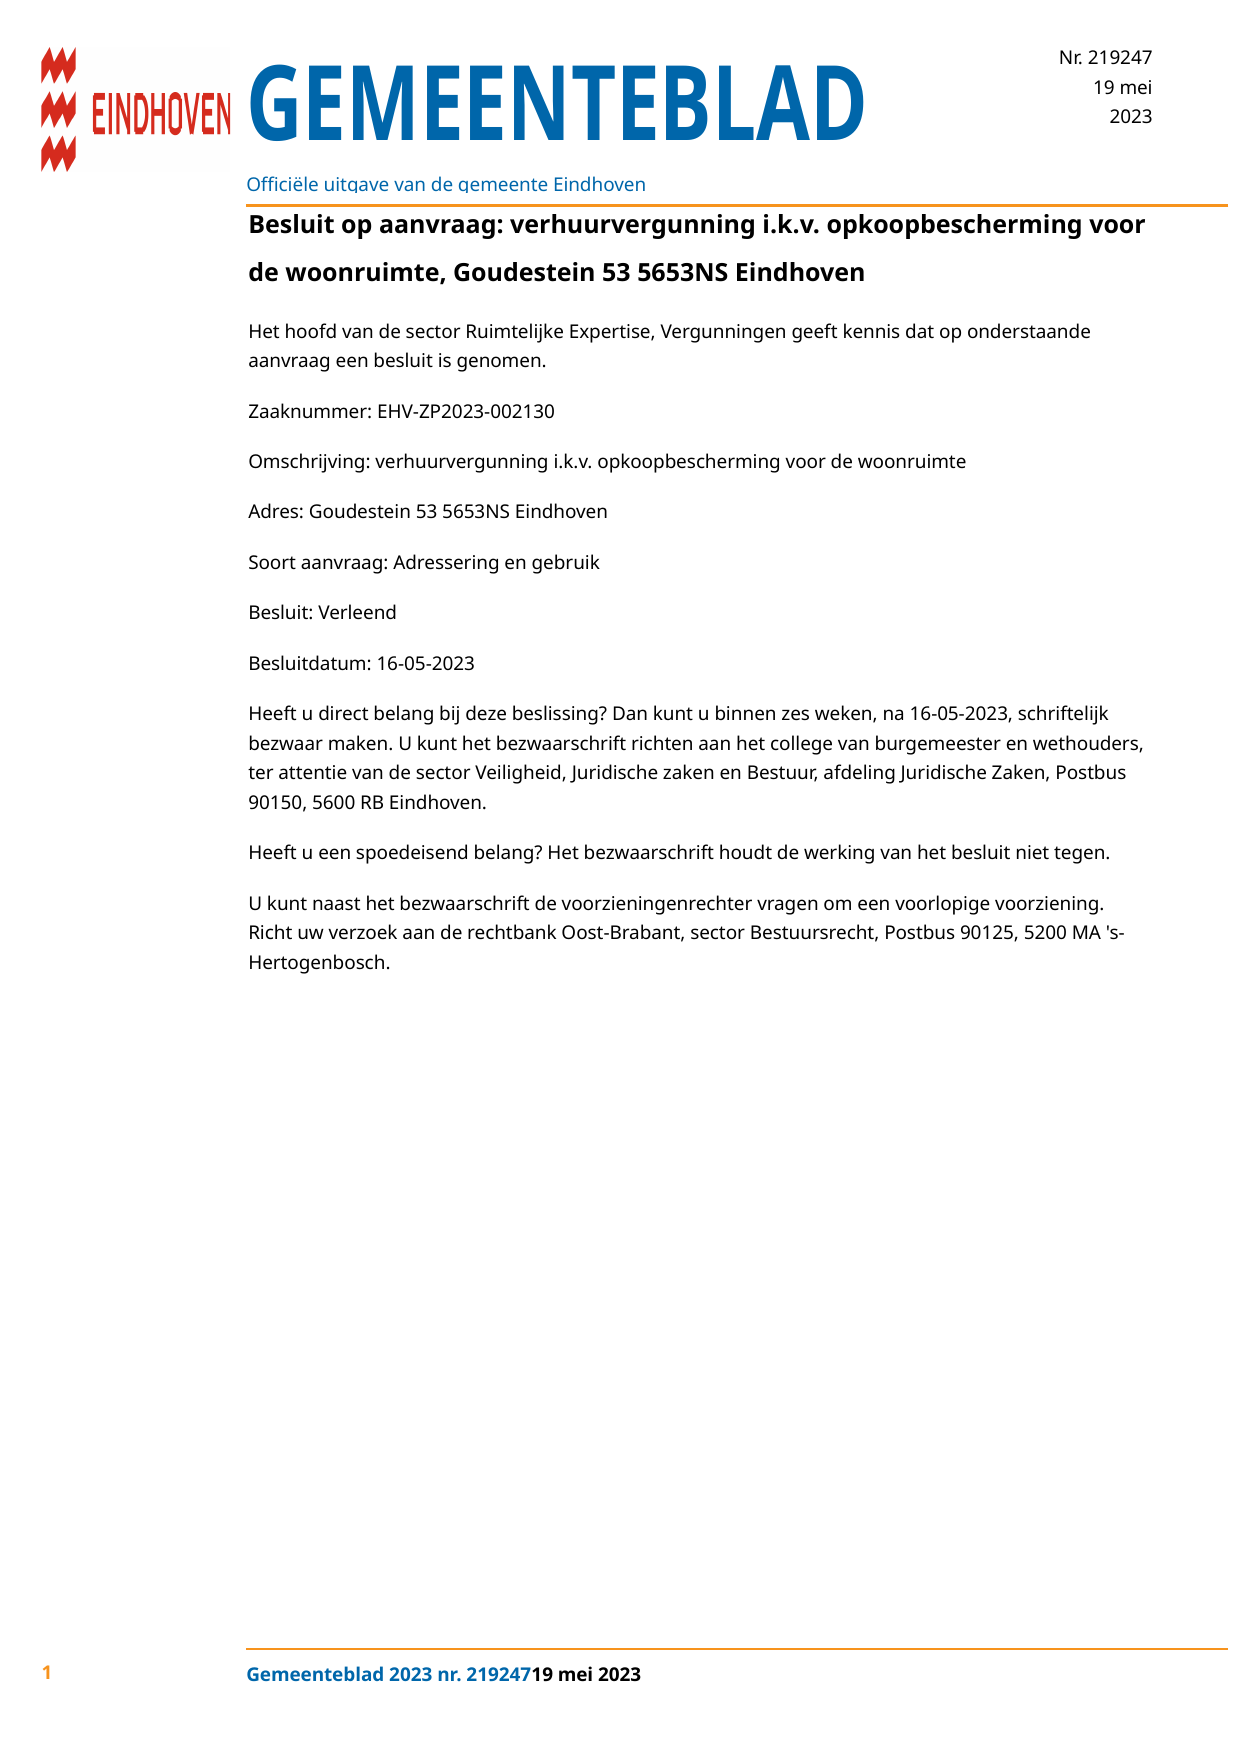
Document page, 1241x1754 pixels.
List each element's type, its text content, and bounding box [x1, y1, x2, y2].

picture [41, 47, 231, 172]
text Omschrijving: verhuurvergunning i.k.v. opkoopbescherming voor de woonruimte [248, 448, 1152, 474]
text U kunt naast het bezwaarschrift de voorzieningenrechter vragen om een voorlopige voorziening. Richt uw verzoek aan de rechtbank Oost-Brabant, sector Bestuursrecht, Postbus 90125, 5200 MA 's-Hertogenbosch. [248, 890, 1152, 975]
text Heeft u een spoedeisend belang? Het bezwaarschrift houdt de werking van het besluit niet tegen. [248, 839, 1152, 865]
text Besluitdatum: 16-05-2023 [248, 650, 1152, 676]
text Heeft u direct belang bij deze beslissing? Dan kunt u binnen zes weken, na 16-05-2023, schriftelijk bezwaar maken. U kunt het bezwaarschrift richten aan het college van burgemeester en wethouders, ter attentie van de sector Veiligheid, Juridische zaken en Bestuur, afdeling Juridische Zaken, Postbus 90150, 5600 RB Eindhoven. [248, 700, 1152, 815]
text Adres: Goudestein 53 5653NS Eindhoven [248, 499, 1152, 524]
text Besluit: Verleend [248, 599, 1152, 625]
text Het hoofd van de sector Ruimtelijke Expertise, Vergunningen geeft kennis dat op onderstaande aanvraag een besluit is genomen. [248, 318, 1152, 373]
text Zaaknummer: EHV-ZP2023-002130 [248, 398, 1152, 424]
text Soort aanvraag: Adressering en gebruik [248, 549, 1152, 575]
text Besluit op aanvraag: verhuurvergunning i.k.v. opkoopbescherming voor de woonruimte, Goudestein 53 5653NS Eindhoven [248, 207, 1152, 288]
